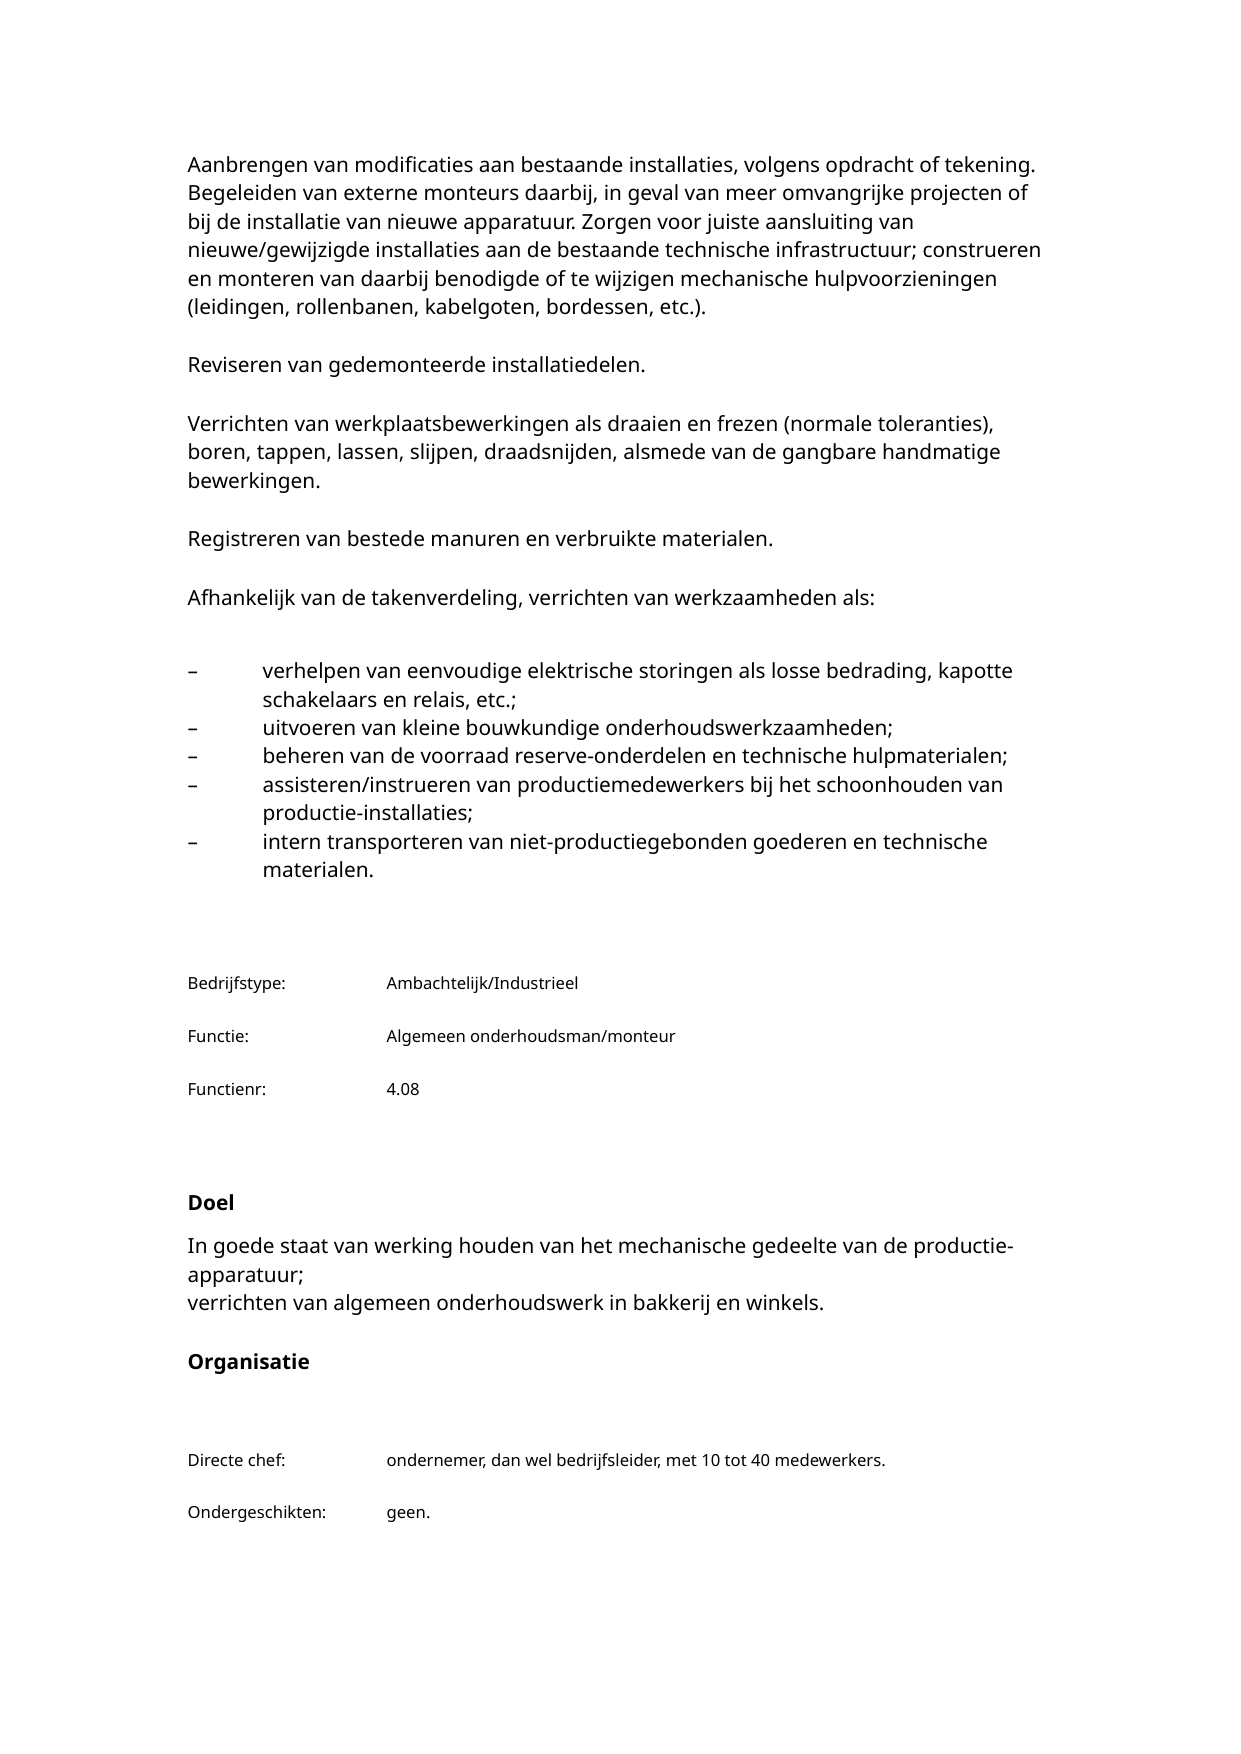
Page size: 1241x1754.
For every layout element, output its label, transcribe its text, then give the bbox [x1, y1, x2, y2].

list verhelpen van eenvoudige elektrische storingen als losse bedrading, kapotte schakelaars en relais, etc.; [187, 656, 1053, 713]
text Organisatie [187, 1347, 1053, 1375]
table_cell Ondergeschikten: [188, 1501, 386, 1554]
text In goede staat van werking houden van het mechanische gedeelte van de productie-apparatuur; [187, 1232, 1053, 1288]
table_header Bedrijfstype: [188, 972, 386, 1024]
text Verrichten van werkplaatsbewerkingen als draaien en frezen (normale toleranties), boren, tappen, lassen, slijpen, draadsnijden, alsmede van de gangbare handmatige bewerkingen. [187, 409, 1053, 494]
list beheren van de voorraad reserve-onderdelen en technische hulpmaterialen; [187, 742, 1053, 770]
text verrichten van algemeen onderhoudswerk in bakkerij en winkels. [187, 1288, 1053, 1317]
text Registreren van bestede manuren en verbruikte materialen. [187, 524, 1053, 553]
table_cell Functie: [188, 1024, 386, 1077]
text Doel [187, 1188, 1053, 1217]
table_cell Functienr: [188, 1077, 386, 1130]
table_header Directe chef: [188, 1448, 386, 1501]
table_cell geen. [386, 1501, 1053, 1554]
list intern transporteren van niet-productiegebonden goederen en technische materialen. [187, 827, 1053, 884]
text Afhankelijk van de takenverdeling, verrichten van werkzaamheden als: [187, 583, 1053, 611]
list assisteren/instrueren van productiemedewerkers bij het schoonhouden van productie-installaties; [187, 770, 1053, 827]
table_cell 4.08 [386, 1077, 1053, 1130]
text Reviseren van gedemonteerde installatiedelen. [187, 351, 1053, 379]
table_header ondernemer, dan wel bedrijfsleider, met 10 tot 40 medewerkers. [386, 1448, 1053, 1501]
list uitvoeren van kleine bouwkundige onderhoudswerkzaamheden; [187, 713, 1053, 742]
table_header Ambachtelijk/Industrieel [386, 972, 1053, 1024]
table_cell Algemeen onderhoudsman/monteur [386, 1024, 1053, 1077]
text Aanbrengen van modificaties aan bestaande installaties, volgens opdracht of tekening. Begeleiden van externe monteurs daarbij, in geval van meer omvangrijke projecten of bij de installatie van nieuwe apparatuur. Zorgen voor juiste aansluiting van nieuwe/gewijzigde installaties aan de bestaande technische infrastructuur; construeren en monteren van daarbij benodigde of te wijzigen mechanische hulpvoorzieningen (leidingen, rollenbanen, kabelgoten, bordessen, etc.). [187, 150, 1053, 321]
